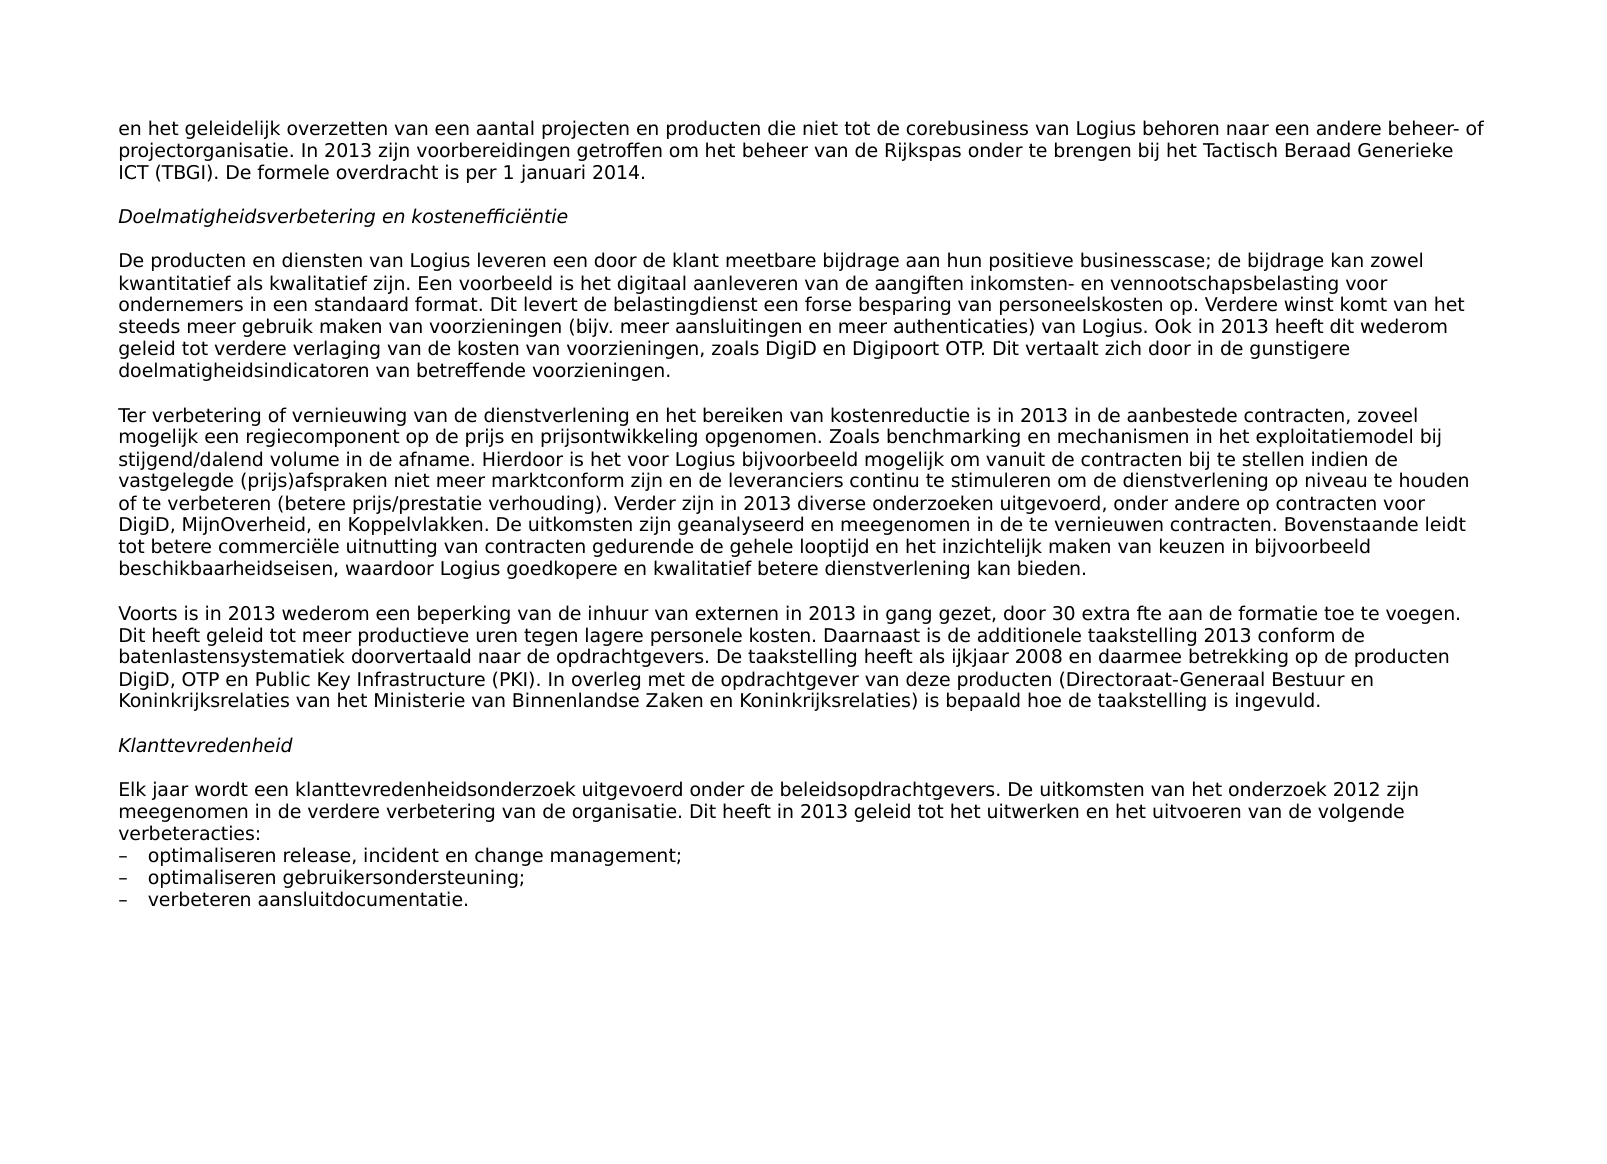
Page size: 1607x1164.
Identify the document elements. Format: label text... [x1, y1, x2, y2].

subtitle Klanttevredenheid [118, 734, 1488, 757]
text Ter verbetering of vernieuwing van de dienstverlening en het bereiken van kostenreductie is in 2013 in de aanbestede contracten, zoveel mogelijk een regiecomponent op de prijs en prijsontwikkeling opgenomen. Zoals benchmarking en mechanismen in het exploitatiemodel bij stijgend/dalend volume in de afname. Hierdoor is het voor Logius bijvoorbeeld mogelijk om vanuit de contracten bij te stellen indien de vastgelegde (prijs)afspraken niet meer marktconform zijn en de leveranciers continu te stimuleren om de dienstverlening op niveau te houden of te verbeteren (betere prijs/prestatie verhouding). Verder zijn in 2013 diverse onderzoeken uitgevoerd, onder andere op contracten voor DigiD, MijnOverheid, en Koppelvlakken. De uitkomsten zijn geanalyseerd en meegenomen in de te vernieuwen contracten. Bovenstaande leidt tot betere commerciële uitnutting van contracten gedurende de gehele looptijd en het inzichtelijk maken van keuzen in bijvoorbeeld beschikbaarheidseisen, waardoor Logius goedkopere en kwalitatief betere dienstverlening kan bieden. [118, 404, 1488, 580]
text De producten en diensten van Logius leveren een door de klant meetbare bijdrage aan hun positieve businesscase; de bijdrage kan zowel kwantitatief als kwalitatief zijn. Een voorbeeld is het digitaal aanleveren van de aangiften inkomsten- en vennootschapsbelasting voor ondernemers in een standaard format. Dit levert de belastingdienst een forse besparing van personeelskosten op. Verdere winst komt van het steeds meer gebruik maken van voorzieningen (bijv. meer aansluitingen en meer authenticaties) van Logius. Ook in 2013 heeft dit wederom geleid tot verdere verlaging van de kosten van voorzieningen, zoals DigiD en Digipoort OTP. Dit vertaalt zich door in de gunstigere doelmatigheidsindicatoren van betreffende voorzieningen. [118, 250, 1488, 382]
text Elk jaar wordt een klanttevredenheidsonderzoek uitgevoerd onder de beleidsopdrachtgevers. De uitkomsten van het onderzoek 2012 zijn meegenomen in de verdere verbetering van de organisatie. Dit heeft in 2013 geleid tot het uitwerken en het uitvoeren van de volgende verbeteracties: [118, 779, 1488, 845]
text – verbeteren aansluitdocumentatie. [118, 889, 1488, 911]
text en het geleidelijk overzetten van een aantal projecten en producten die niet tot de corebusiness van Logius behoren naar een andere beheer- of projectorganisatie. In 2013 zijn voorbereidingen getroffen om het beheer van de Rijkspas onder te brengen bij het Tactisch Beraad Generieke ICT (TBGI). De formele overdracht is per 1 januari 2014. [118, 118, 1488, 184]
text – optimaliseren gebruikersondersteuning; [118, 867, 1488, 889]
subtitle Doelmatigheidsverbetering en kostenefficiëntie [118, 206, 1488, 228]
text Voorts is in 2013 wederom een beperking van de inhuur van externen in 2013 in gang gezet, door 30 extra fte aan de formatie toe te voegen. Dit heeft geleid tot meer productieve uren tegen lagere personele kosten. Daarnaast is de additionele taakstelling 2013 conform de batenlastensystematiek doorvertaald naar de opdrachtgevers. De taakstelling heeft als ijkjaar 2008 en daarmee betrekking op de producten DigiD, OTP en Public Key Infrastructure (PKI). In overleg met de opdrachtgever van deze producten (Directoraat-Generaal Bestuur en Koninkrijksrelaties van het Ministerie van Binnenlandse Zaken en Koninkrijksrelaties) is bepaald hoe de taakstelling is ingevuld. [118, 602, 1488, 712]
text – optimaliseren release, incident en change management; [118, 845, 1488, 867]
